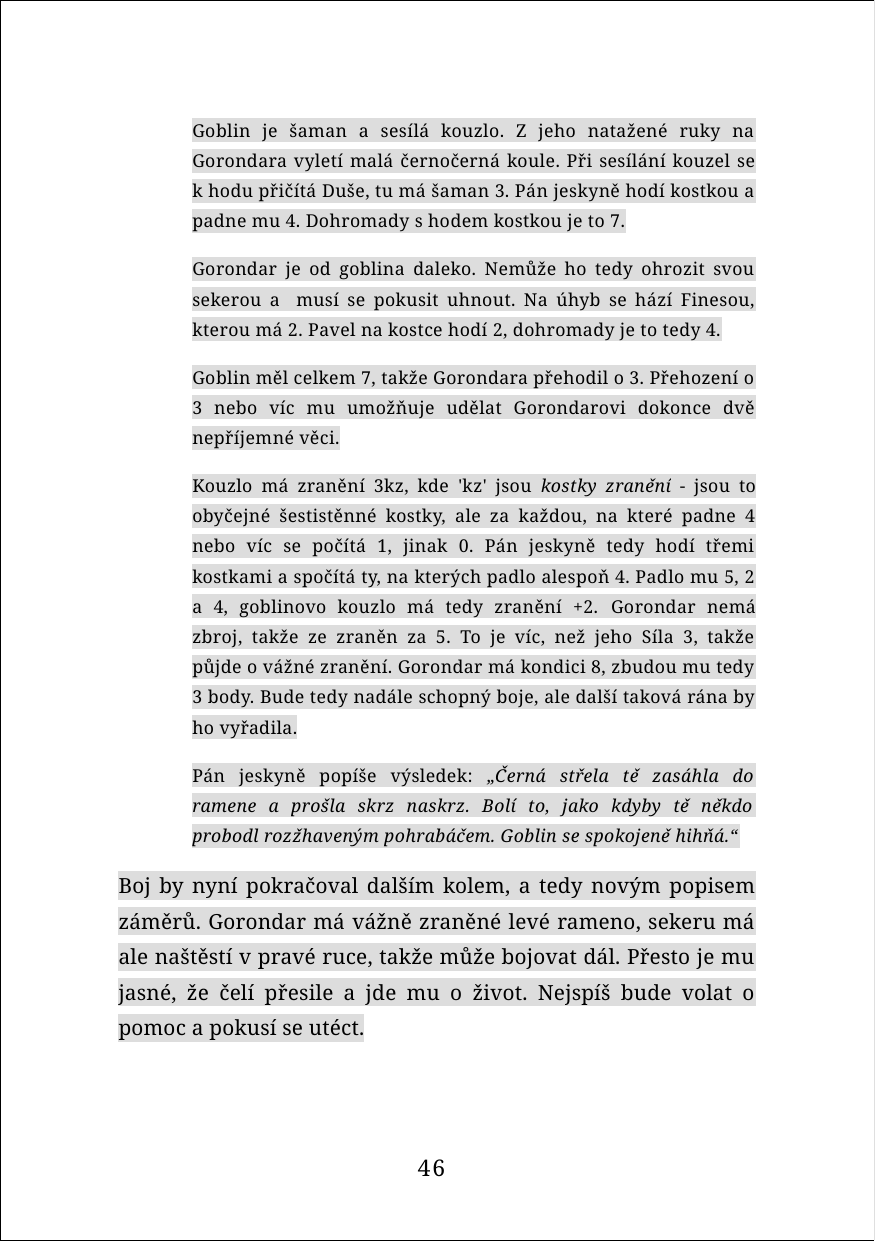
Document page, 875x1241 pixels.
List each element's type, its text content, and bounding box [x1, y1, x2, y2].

text Boj by nyní pokračoval dalším kolem, a tedy novým popisem záměrů. Gorondar má vážně zraněné levé rameno, sekeru má ale naštěstí v pravé ruce, takže může bojovat dál. Přesto je mu jasné, že čelí přesile a jde mu o život. Nejspíš bude volat o pomoc a pokusí se utéct. [118, 871, 756, 1042]
text Goblin je šaman a sesílá kouzlo. Z jeho natažené ruky na Gorondara vyletí malá černočerná koule. Při sesílání kouzel se k hodu přičítá Duše, tu má šaman 3. Pán jeskyně hodí kostkou a padne mu 4. Dohromady s hodem kostkou je to 7. [192, 118, 756, 233]
text Gorondar je od goblina daleko. Nemůže ho tedy ohrozit svou sekerou a musí se pokusit uhnout. Na úhyb se hází Finesou, kterou má 2. Pavel na kostce hodí 2, dohromady je to tedy 4. [192, 257, 756, 341]
text Kouzlo má zranění 3kz, kde 'kz' jsou kostky zranění - jsou to obyčejné šestistěnné kostky, ale za každou, na které padne 4 nebo víc se počítá 1, jinak 0. Pán jeskyně tedy hodí třemi kostkami a spočítá ty, na kterých padlo alespoň 4. Padlo mu 5, 2 a 4, goblinovo kouzlo má tedy zranění +2. Gorondar nemá zbroj, takže ze zraněn za 5. To je víc, než jeho Síla 3, takže půjde o vážné zranění. Gorondar má kondici 8, zbudou mu tedy 3 body. Bude tedy nadále schopný boje, ale další taková rána by ho vyřadila. [192, 473, 756, 739]
text Pán jeskyně popíše výsledek: „Černá střela tě zasáhla do ramene a prošla skrz naskrz. Bolí to, jako kdyby tě někdo probodl rozžhaveným pohrabáčem. Goblin se spokojeně hihňá.“ [192, 763, 756, 848]
text Goblin měl celkem 7, takže Gorondara přehodil o 3. Přehození o 3 nebo víc mu umožňuje udělat Gorondarovi dokonce dvě nepříjemné věci. [192, 365, 756, 450]
